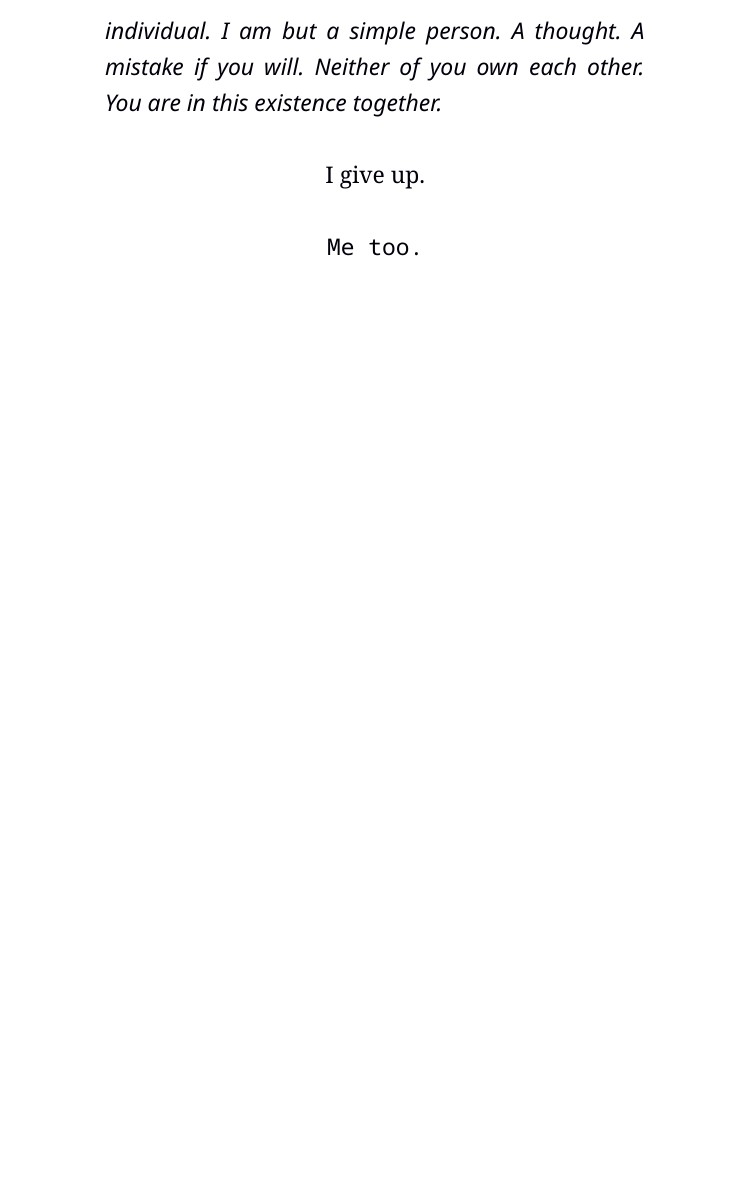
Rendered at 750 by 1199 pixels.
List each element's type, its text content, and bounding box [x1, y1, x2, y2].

text Me too. [105, 231, 645, 262]
text individual. I am but a simple person. A thought. A mistake if you will. Neither of you own each other. You are in this existence together. [105, 15, 645, 118]
text I give up. [105, 159, 645, 190]
